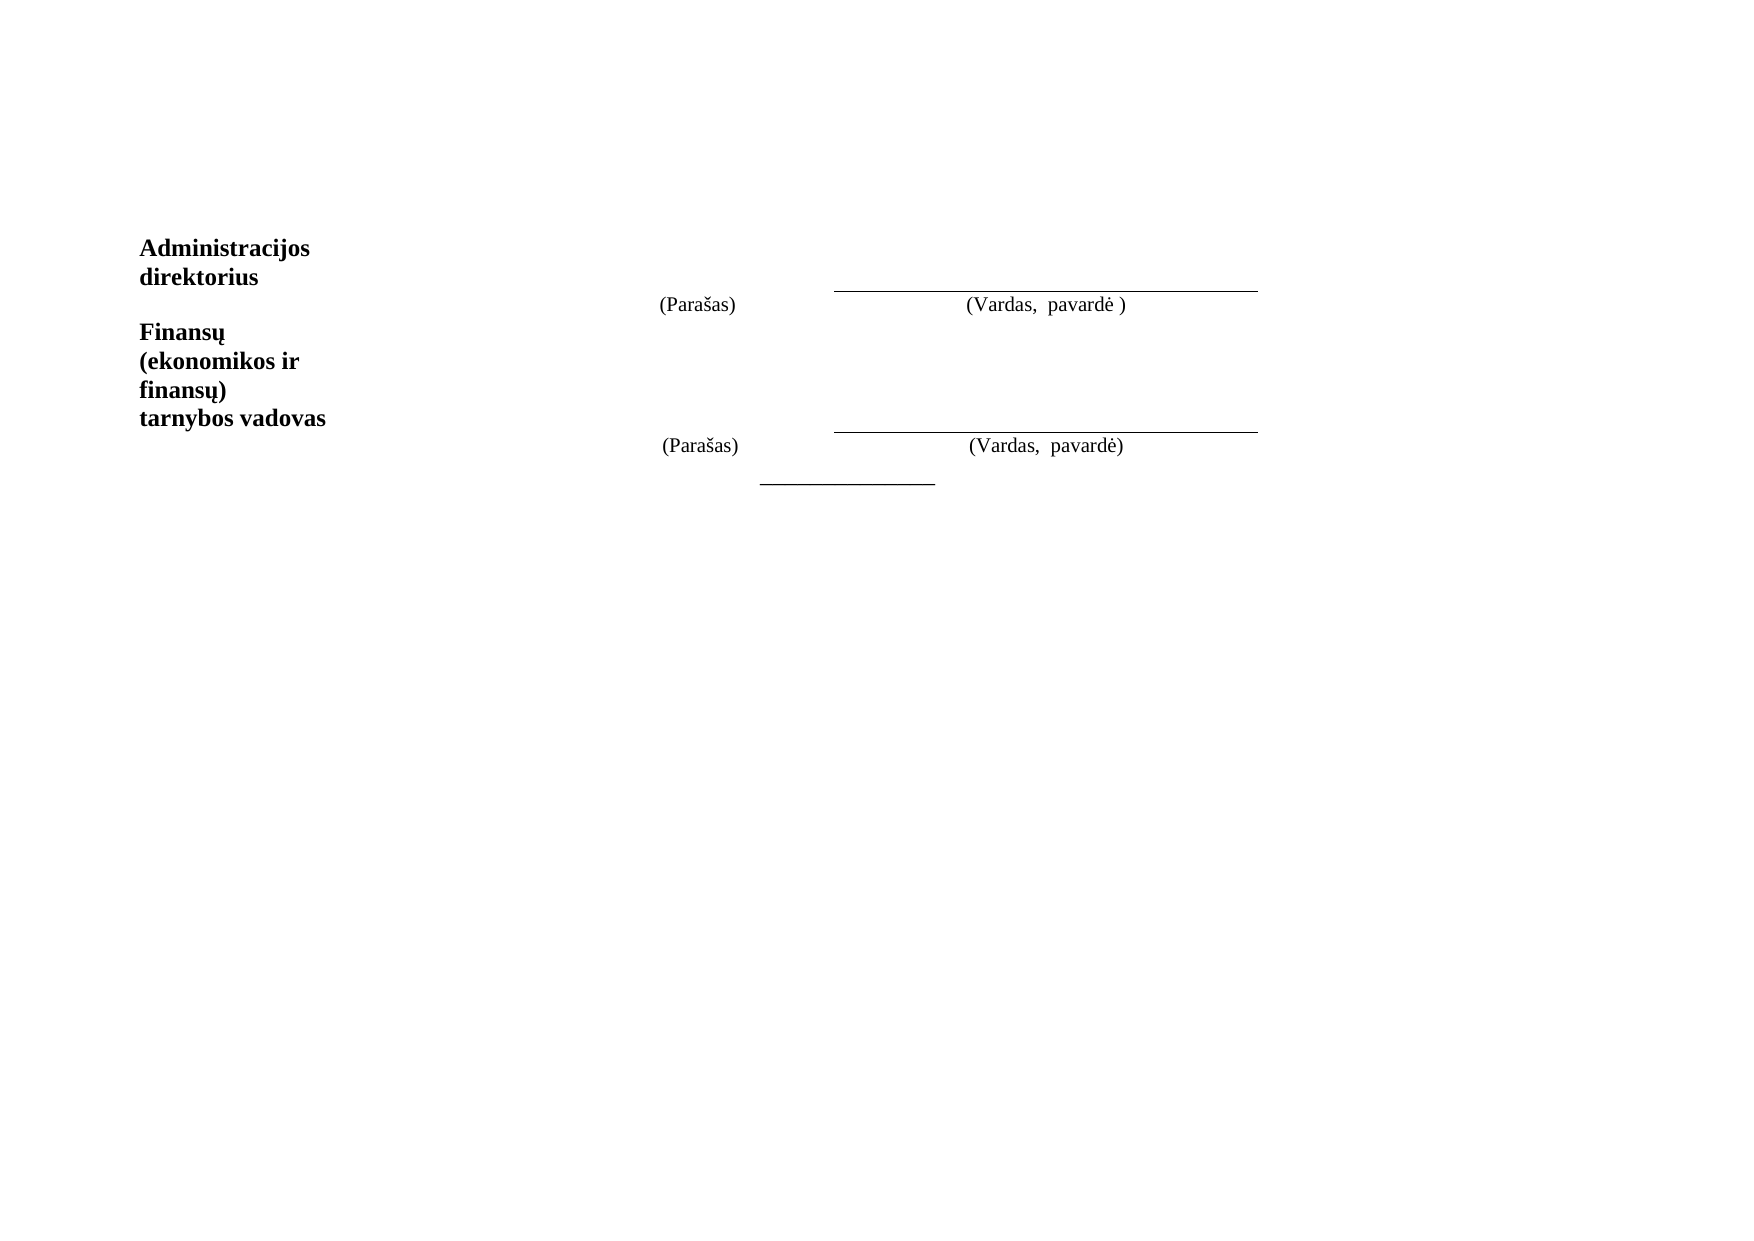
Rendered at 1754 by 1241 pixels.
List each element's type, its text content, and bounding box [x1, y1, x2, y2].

table_cell [1017, 317, 1081, 403]
table_cell [522, 317, 561, 403]
table_cell [487, 432, 522, 459]
table_cell (Parašas) [561, 432, 834, 459]
table_cell tarnybos vadovas [128, 404, 417, 432]
table_cell [487, 233, 522, 291]
table_cell [1169, 317, 1258, 403]
table_cell Finansų (ekonomikos ir finansų) [128, 317, 347, 403]
table_cell (Parašas) [561, 291, 834, 317]
table_cell [417, 432, 452, 459]
table_cell [908, 317, 1017, 403]
table_cell [561, 404, 834, 432]
table_cell [487, 207, 522, 233]
table_cell [452, 432, 487, 459]
table_cell [1258, 432, 1545, 459]
table_cell [417, 233, 452, 291]
table_cell [128, 432, 347, 459]
table_cell [1258, 317, 1545, 403]
table_cell [417, 317, 452, 403]
table_cell [382, 317, 417, 403]
table_cell [452, 207, 487, 233]
text ______________ [118, 459, 1577, 488]
table_cell [834, 317, 908, 403]
table_cell [522, 291, 561, 317]
table_cell [522, 432, 561, 459]
table_cell [452, 317, 487, 403]
table_cell [128, 207, 347, 233]
table_cell [1017, 207, 1081, 233]
table_cell [382, 432, 417, 459]
table_cell [1081, 317, 1168, 403]
table_cell [1169, 207, 1258, 233]
table_cell [417, 207, 452, 233]
table_cell [487, 404, 522, 432]
table_cell [561, 233, 834, 291]
table_cell [417, 404, 452, 432]
table_cell [834, 207, 908, 233]
table_cell [1258, 233, 1545, 291]
table_cell [382, 207, 417, 233]
table_cell [452, 404, 487, 432]
table_cell [347, 317, 382, 403]
table_cell (Vardas, pavardė) [834, 433, 1258, 459]
table_cell [382, 291, 417, 317]
table_cell [1081, 207, 1168, 233]
table_cell [417, 291, 452, 317]
table_cell Administracijos direktorius [128, 233, 347, 291]
table_cell [561, 317, 834, 403]
table_cell [561, 207, 834, 233]
table_cell [834, 233, 1258, 291]
table_cell [347, 233, 382, 291]
table_cell [347, 432, 382, 459]
table_cell [487, 317, 522, 403]
table_cell [382, 233, 417, 291]
table_cell [522, 233, 561, 291]
table_cell (Vardas, pavardė ) [834, 292, 1258, 317]
table_cell [1258, 291, 1545, 317]
table_cell [347, 291, 382, 317]
table_cell [522, 207, 561, 233]
table_cell [452, 233, 487, 291]
table_cell [452, 291, 487, 317]
table_cell [347, 207, 382, 233]
table_cell [908, 207, 1017, 233]
table_cell [128, 291, 347, 317]
table_cell [1258, 207, 1545, 233]
table_cell [522, 404, 561, 432]
table_cell [487, 291, 522, 317]
table_cell [1258, 404, 1545, 432]
table_cell [834, 404, 1258, 432]
